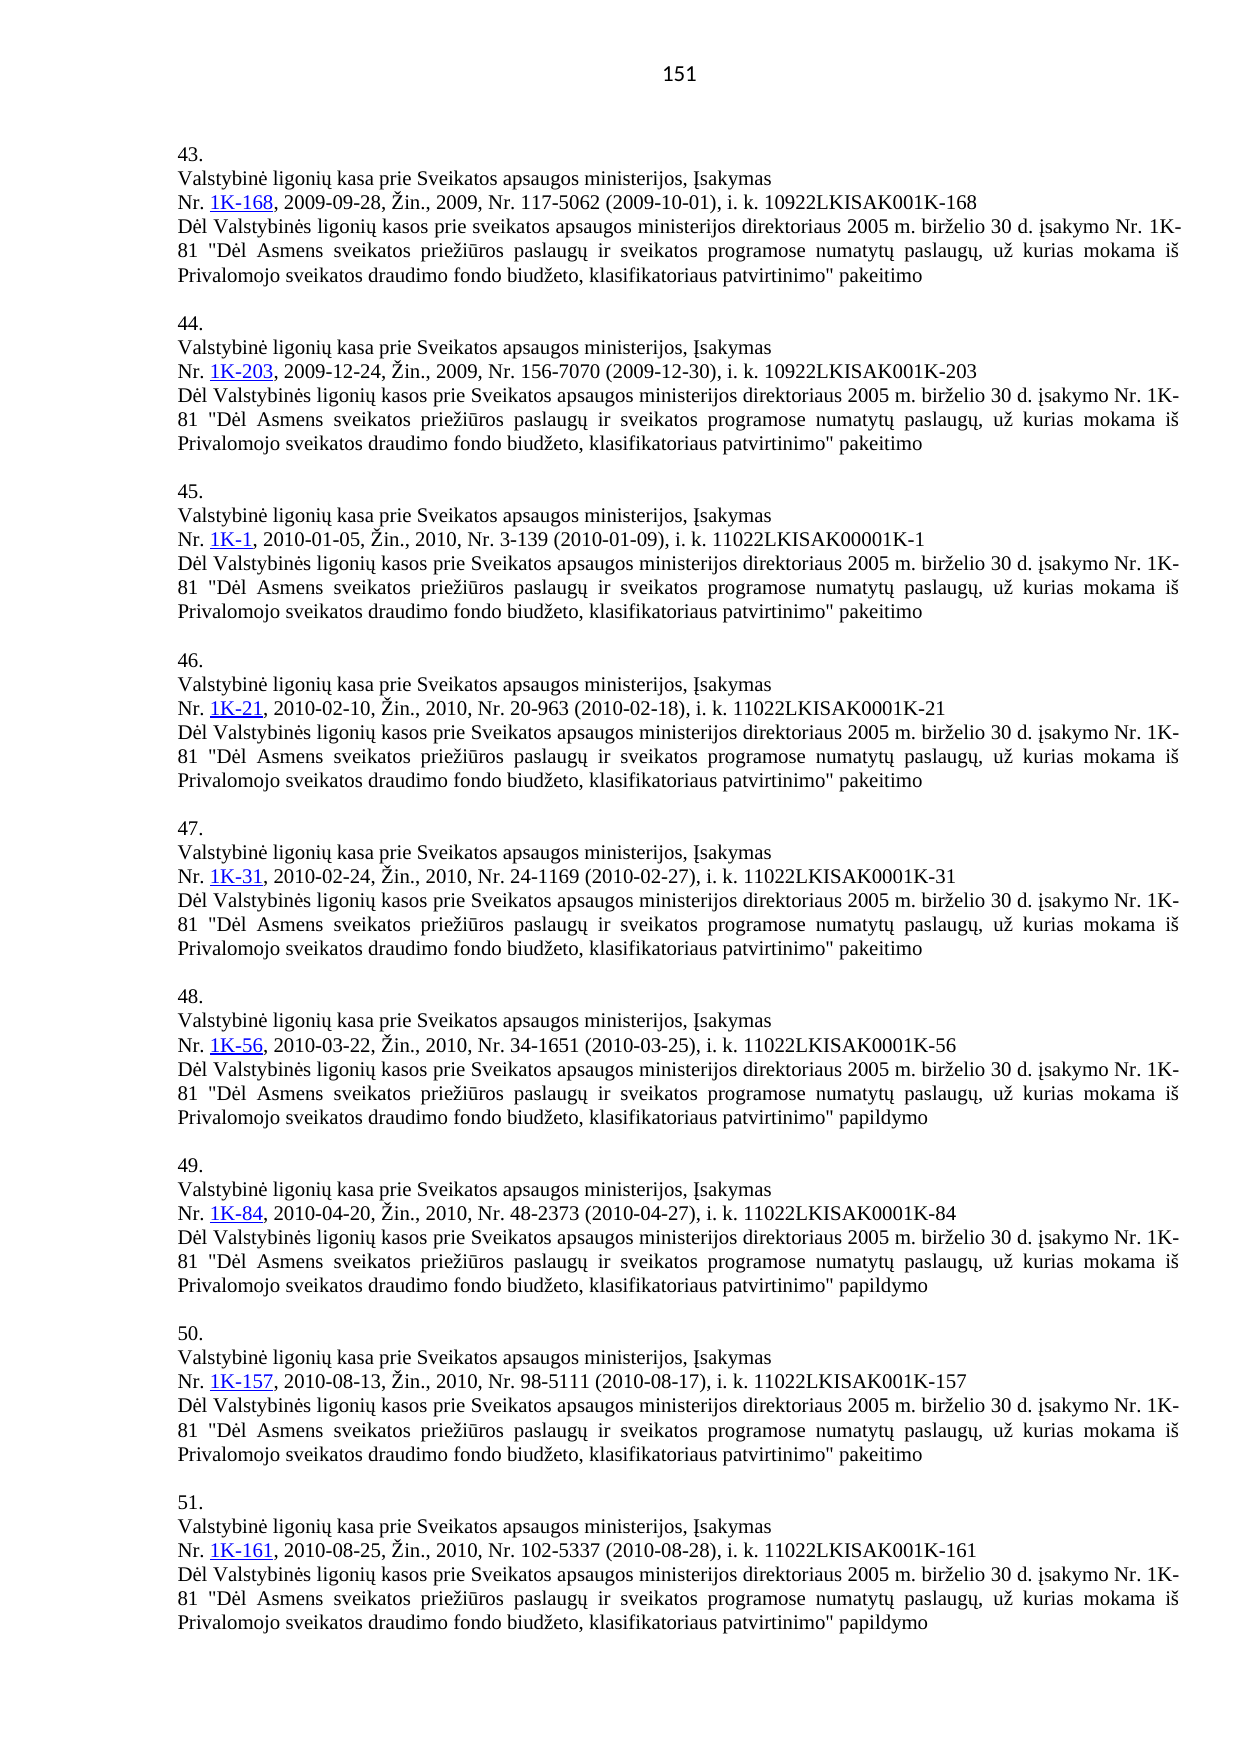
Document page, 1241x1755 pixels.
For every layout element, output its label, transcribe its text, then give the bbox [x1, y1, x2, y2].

text Valstybinė ligonių kasa prie Sveikatos apsaugos ministerijos, Įsakymas [177, 503, 1181, 527]
text 47. [177, 816, 1181, 840]
text Nr. 1K-84, 2010-04-20, Žin., 2010, Nr. 48-2373 (2010-04-27), i. k. 11022LKISAK0001K-84 [177, 1201, 1181, 1225]
text Nr. 1K-56, 2010-03-22, Žin., 2010, Nr. 34-1651 (2010-03-25), i. k. 11022LKISAK0001K-56 [177, 1032, 1181, 1057]
text Nr. 1K-203, 2009-12-24, Žin., 2009, Nr. 156-7070 (2009-12-30), i. k. 10922LKISAK001K-203 [177, 359, 1181, 383]
text 48. [177, 984, 1181, 1008]
text Valstybinė ligonių kasa prie Sveikatos apsaugos ministerijos, Įsakymas [177, 166, 1181, 190]
text Valstybinė ligonių kasa prie Sveikatos apsaugos ministerijos, Įsakymas [177, 672, 1181, 696]
text 49. [177, 1153, 1181, 1177]
text 43. [177, 142, 1181, 166]
text Valstybinė ligonių kasa prie Sveikatos apsaugos ministerijos, Įsakymas [177, 1514, 1181, 1538]
text Dėl Valstybinės ligonių kasos prie Sveikatos apsaugos ministerijos direktoriaus 2005 m. birželio 30 d. įsakymo Nr. 1K-81 "Dėl Asmens sveikatos priežiūros paslaugų ir sveikatos programose numatytų paslaugų, už kurias mokama iš Privalomojo sveikatos draudimo fondo biudžeto, klasifikatoriaus patvirtinimo" pakeitimo [177, 1393, 1181, 1466]
text 50. [177, 1321, 1181, 1345]
text Nr. 1K-157, 2010-08-13, Žin., 2010, Nr. 98-5111 (2010-08-17), i. k. 11022LKISAK001K-157 [177, 1369, 1181, 1393]
text Nr. 1K-168, 2009-09-28, Žin., 2009, Nr. 117-5062 (2009-10-01), i. k. 10922LKISAK001K-168 [177, 190, 1181, 214]
text Dėl Valstybinės ligonių kasos prie Sveikatos apsaugos ministerijos direktoriaus 2005 m. birželio 30 d. įsakymo Nr. 1K-81 "Dėl Asmens sveikatos priežiūros paslaugų ir sveikatos programose numatytų paslaugų, už kurias mokama iš Privalomojo sveikatos draudimo fondo biudžeto, klasifikatoriaus patvirtinimo" papildymo [177, 1225, 1181, 1297]
text 44. [177, 311, 1181, 335]
text Dėl Valstybinės ligonių kasos prie Sveikatos apsaugos ministerijos direktoriaus 2005 m. birželio 30 d. įsakymo Nr. 1K-81 "Dėl Asmens sveikatos priežiūros paslaugų ir sveikatos programose numatytų paslaugų, už kurias mokama iš Privalomojo sveikatos draudimo fondo biudžeto, klasifikatoriaus patvirtinimo" papildymo [177, 1562, 1181, 1634]
text Dėl Valstybinės ligonių kasos prie Sveikatos apsaugos ministerijos direktoriaus 2005 m. birželio 30 d. įsakymo Nr. 1K-81 "Dėl Asmens sveikatos priežiūros paslaugų ir sveikatos programose numatytų paslaugų, už kurias mokama iš Privalomojo sveikatos draudimo fondo biudžeto, klasifikatoriaus patvirtinimo" pakeitimo [177, 888, 1181, 960]
text Valstybinė ligonių kasa prie Sveikatos apsaugos ministerijos, Įsakymas [177, 1008, 1181, 1032]
text Dėl Valstybinės ligonių kasos prie Sveikatos apsaugos ministerijos direktoriaus 2005 m. birželio 30 d. įsakymo Nr. 1K-81 "Dėl Asmens sveikatos priežiūros paslaugų ir sveikatos programose numatytų paslaugų, už kurias mokama iš Privalomojo sveikatos draudimo fondo biudžeto, klasifikatoriaus patvirtinimo" pakeitimo [177, 551, 1181, 623]
text Nr. 1K-161, 2010-08-25, Žin., 2010, Nr. 102-5337 (2010-08-28), i. k. 11022LKISAK001K-161 [177, 1538, 1181, 1562]
text 51. [177, 1490, 1181, 1514]
text Dėl Valstybinės ligonių kasos prie Sveikatos apsaugos ministerijos direktoriaus 2005 m. birželio 30 d. įsakymo Nr. 1K-81 "Dėl Asmens sveikatos priežiūros paslaugų ir sveikatos programose numatytų paslaugų, už kurias mokama iš Privalomojo sveikatos draudimo fondo biudžeto, klasifikatoriaus patvirtinimo" pakeitimo [177, 720, 1181, 792]
text Valstybinė ligonių kasa prie Sveikatos apsaugos ministerijos, Įsakymas [177, 1177, 1181, 1201]
text Valstybinė ligonių kasa prie Sveikatos apsaugos ministerijos, Įsakymas [177, 335, 1181, 359]
text Nr. 1K-31, 2010-02-24, Žin., 2010, Nr. 24-1169 (2010-02-27), i. k. 11022LKISAK0001K-31 [177, 864, 1181, 888]
text Dėl Valstybinės ligonių kasos prie Sveikatos apsaugos ministerijos direktoriaus 2005 m. birželio 30 d. įsakymo Nr. 1K-81 "Dėl Asmens sveikatos priežiūros paslaugų ir sveikatos programose numatytų paslaugų, už kurias mokama iš Privalomojo sveikatos draudimo fondo biudžeto, klasifikatoriaus patvirtinimo" pakeitimo [177, 383, 1181, 455]
text Valstybinė ligonių kasa prie Sveikatos apsaugos ministerijos, Įsakymas [177, 840, 1181, 864]
text Nr. 1K-1, 2010-01-05, Žin., 2010, Nr. 3-139 (2010-01-09), i. k. 11022LKISAK00001K-1 [177, 527, 1181, 551]
text 46. [177, 647, 1181, 672]
text Dėl Valstybinės ligonių kasos prie Sveikatos apsaugos ministerijos direktoriaus 2005 m. birželio 30 d. įsakymo Nr. 1K-81 "Dėl Asmens sveikatos priežiūros paslaugų ir sveikatos programose numatytų paslaugų, už kurias mokama iš Privalomojo sveikatos draudimo fondo biudžeto, klasifikatoriaus patvirtinimo" papildymo [177, 1057, 1181, 1129]
text Valstybinė ligonių kasa prie Sveikatos apsaugos ministerijos, Įsakymas [177, 1345, 1181, 1369]
text Nr. 1K-21, 2010-02-10, Žin., 2010, Nr. 20-963 (2010-02-18), i. k. 11022LKISAK0001K-21 [177, 696, 1181, 720]
text 45. [177, 479, 1181, 503]
text Dėl Valstybinės ligonių kasos prie sveikatos apsaugos ministerijos direktoriaus 2005 m. birželio 30 d. įsakymo Nr. 1K-81 "Dėl Asmens sveikatos priežiūros paslaugų ir sveikatos programose numatytų paslaugų, už kurias mokama iš Privalomojo sveikatos draudimo fondo biudžeto, klasifikatoriaus patvirtinimo" pakeitimo [177, 214, 1181, 287]
